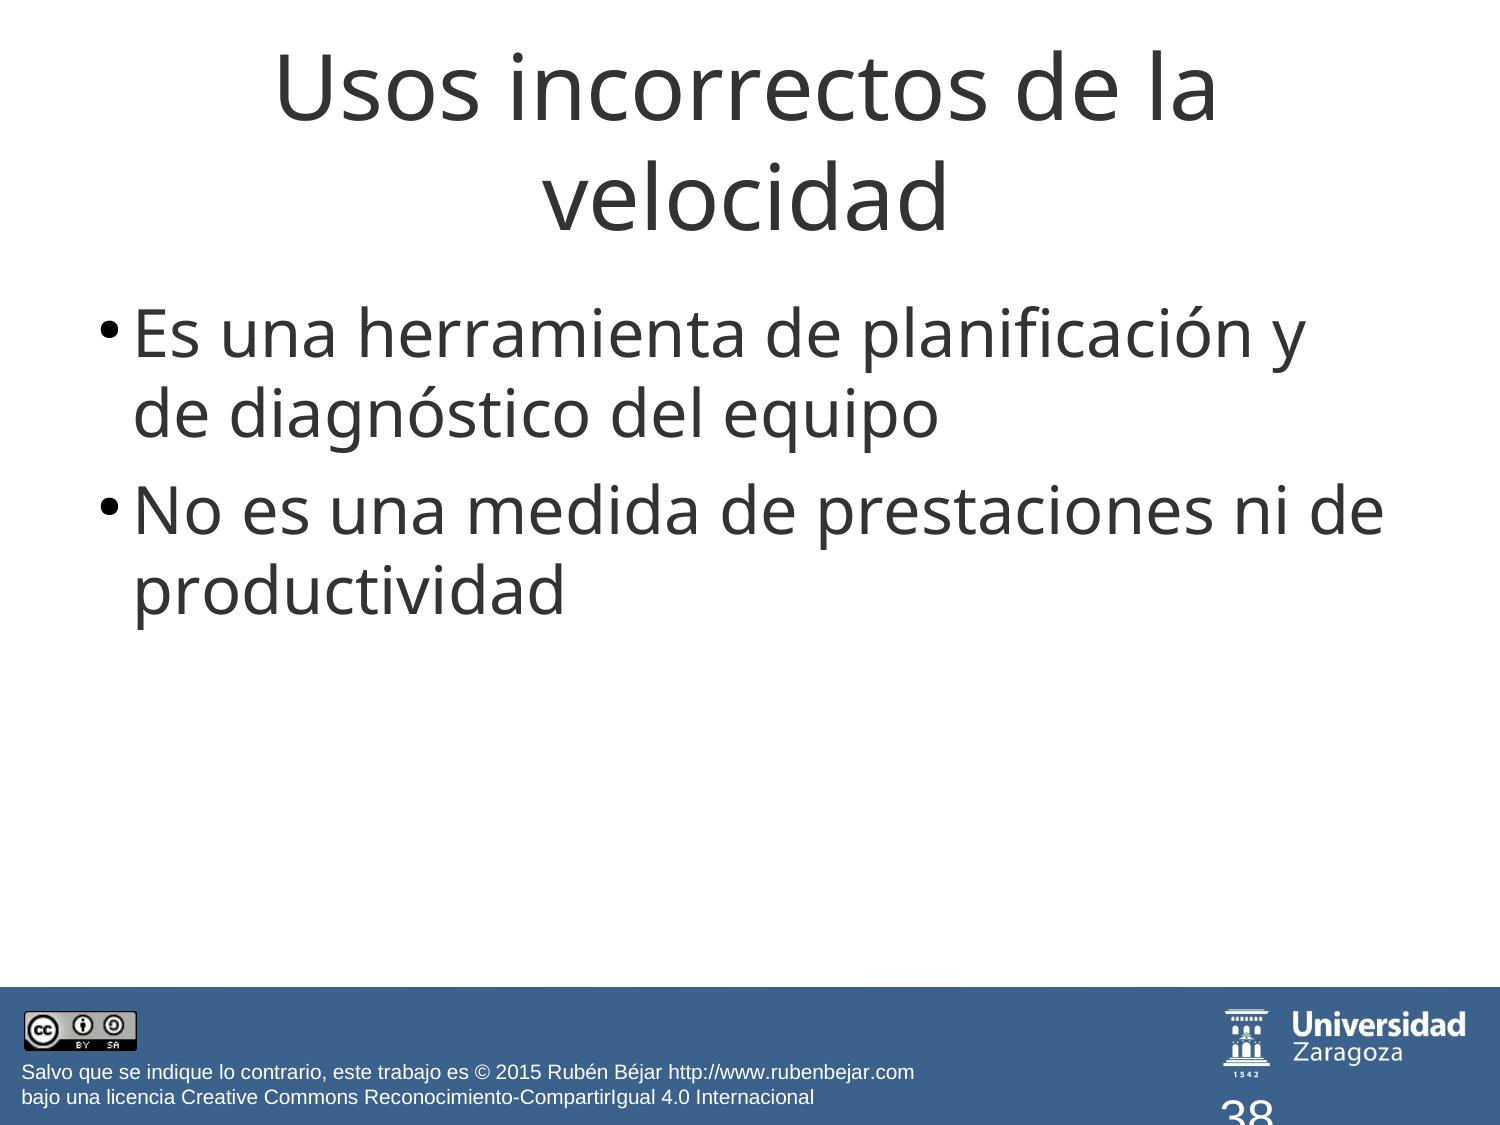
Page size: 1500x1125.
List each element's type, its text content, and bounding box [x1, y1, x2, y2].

picture [0, 987, 1500, 1125]
title Usos incorrectos de la velocidad [74, 21, 1420, 257]
picture [1254, 1103, 1267, 1115]
picture [1254, 1119, 1268, 1125]
list Es una herramienta de planificación y de diagnóstico del equipo No es una medida de prestaciones ni de productividad [82, 283, 1418, 957]
